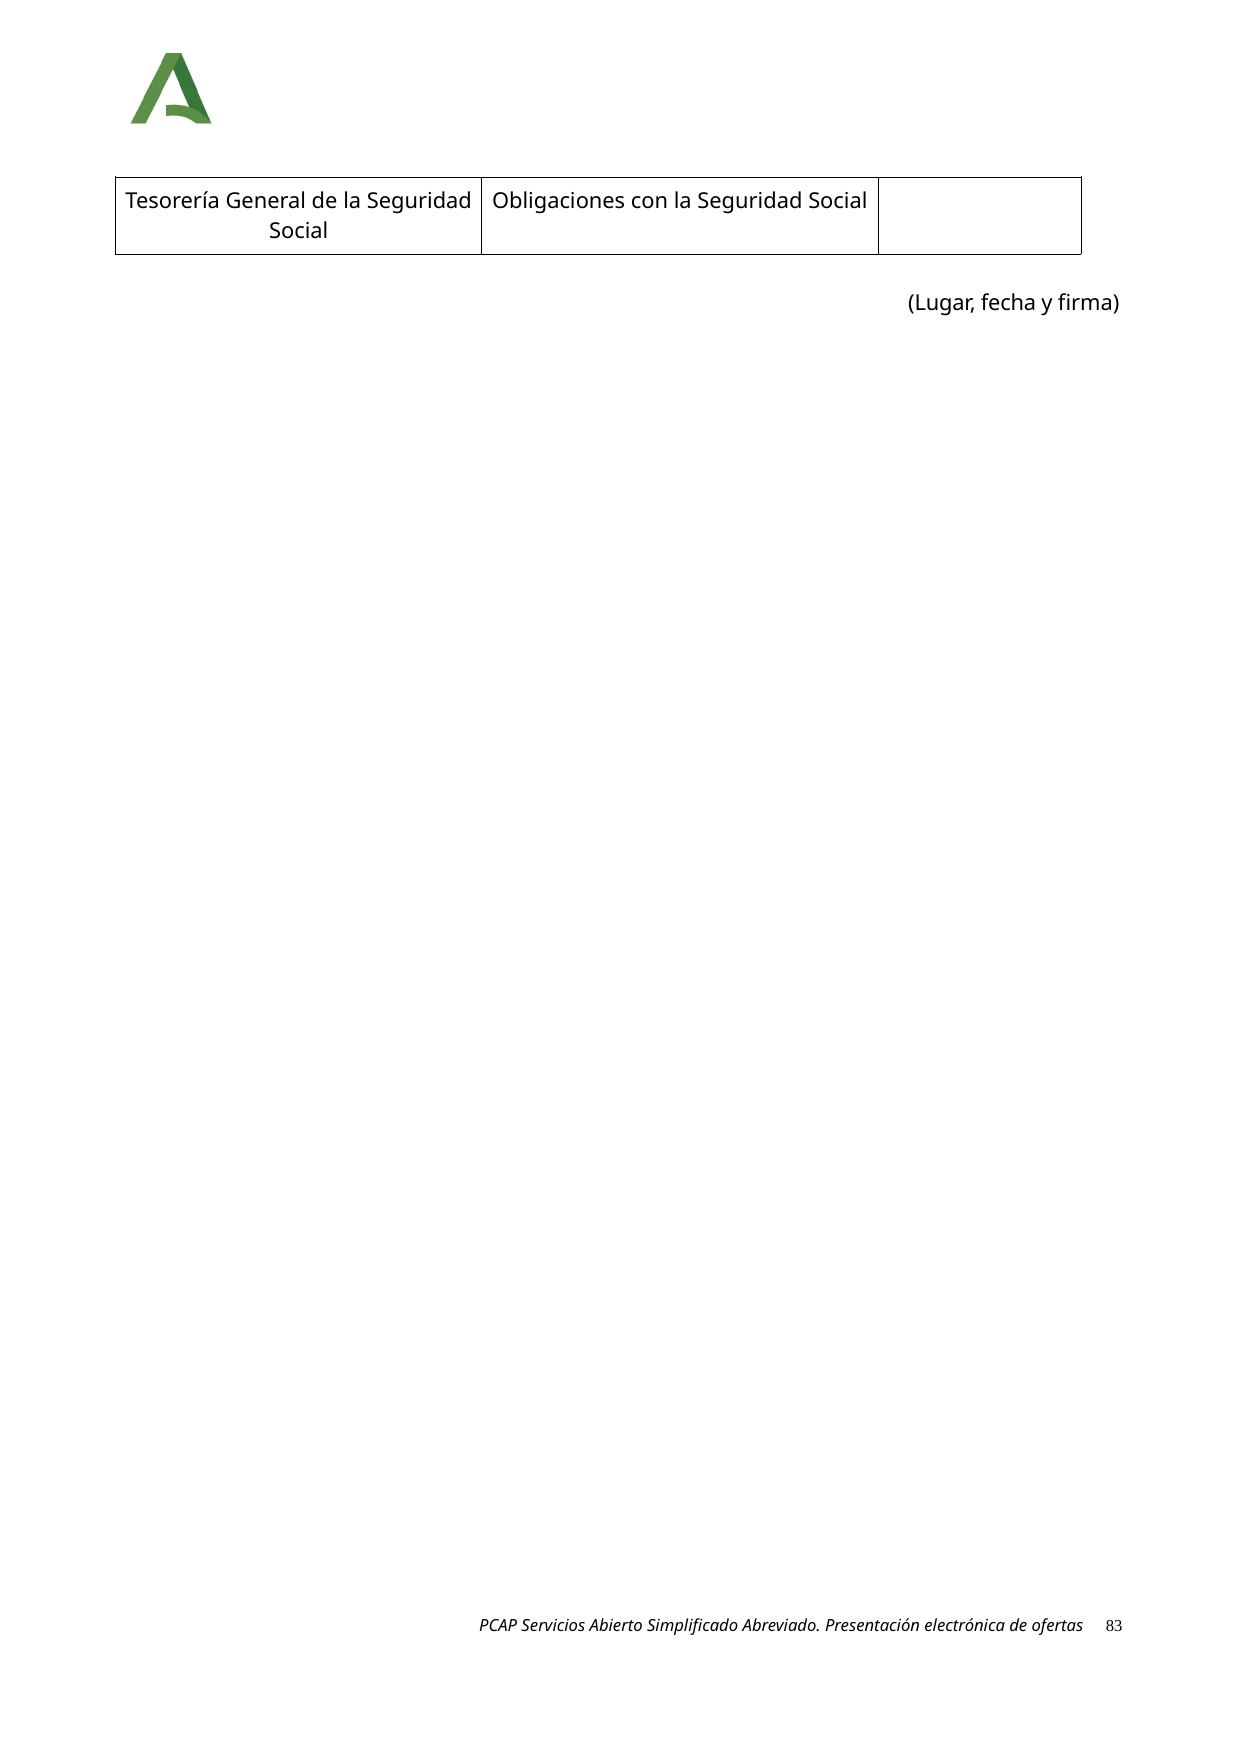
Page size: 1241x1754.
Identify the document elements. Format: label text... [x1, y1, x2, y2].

text (Lugar, fecha y firma) [118, 287, 1122, 320]
table_cell [879, 178, 1081, 254]
table_cell Tesorería General de la Seguridad Social [116, 178, 481, 254]
table_cell Obligaciones con la Seguridad Social [482, 178, 878, 254]
picture [127, 48, 216, 128]
